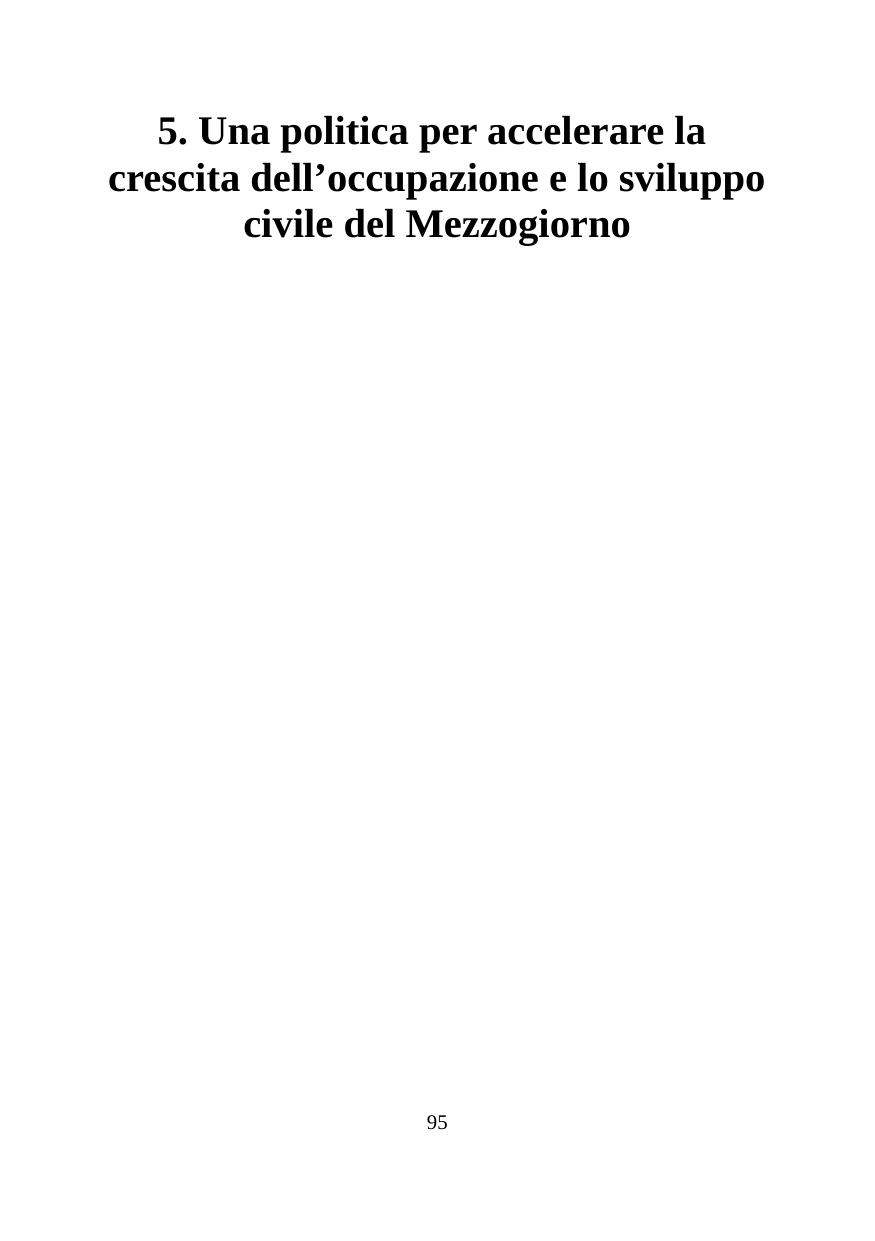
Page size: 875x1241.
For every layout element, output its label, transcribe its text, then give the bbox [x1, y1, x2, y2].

subtitle 5. Una politica per accelerare la crescita dell’occupazione e lo sviluppo civile del Mezzogiorno [106, 106, 768, 247]
